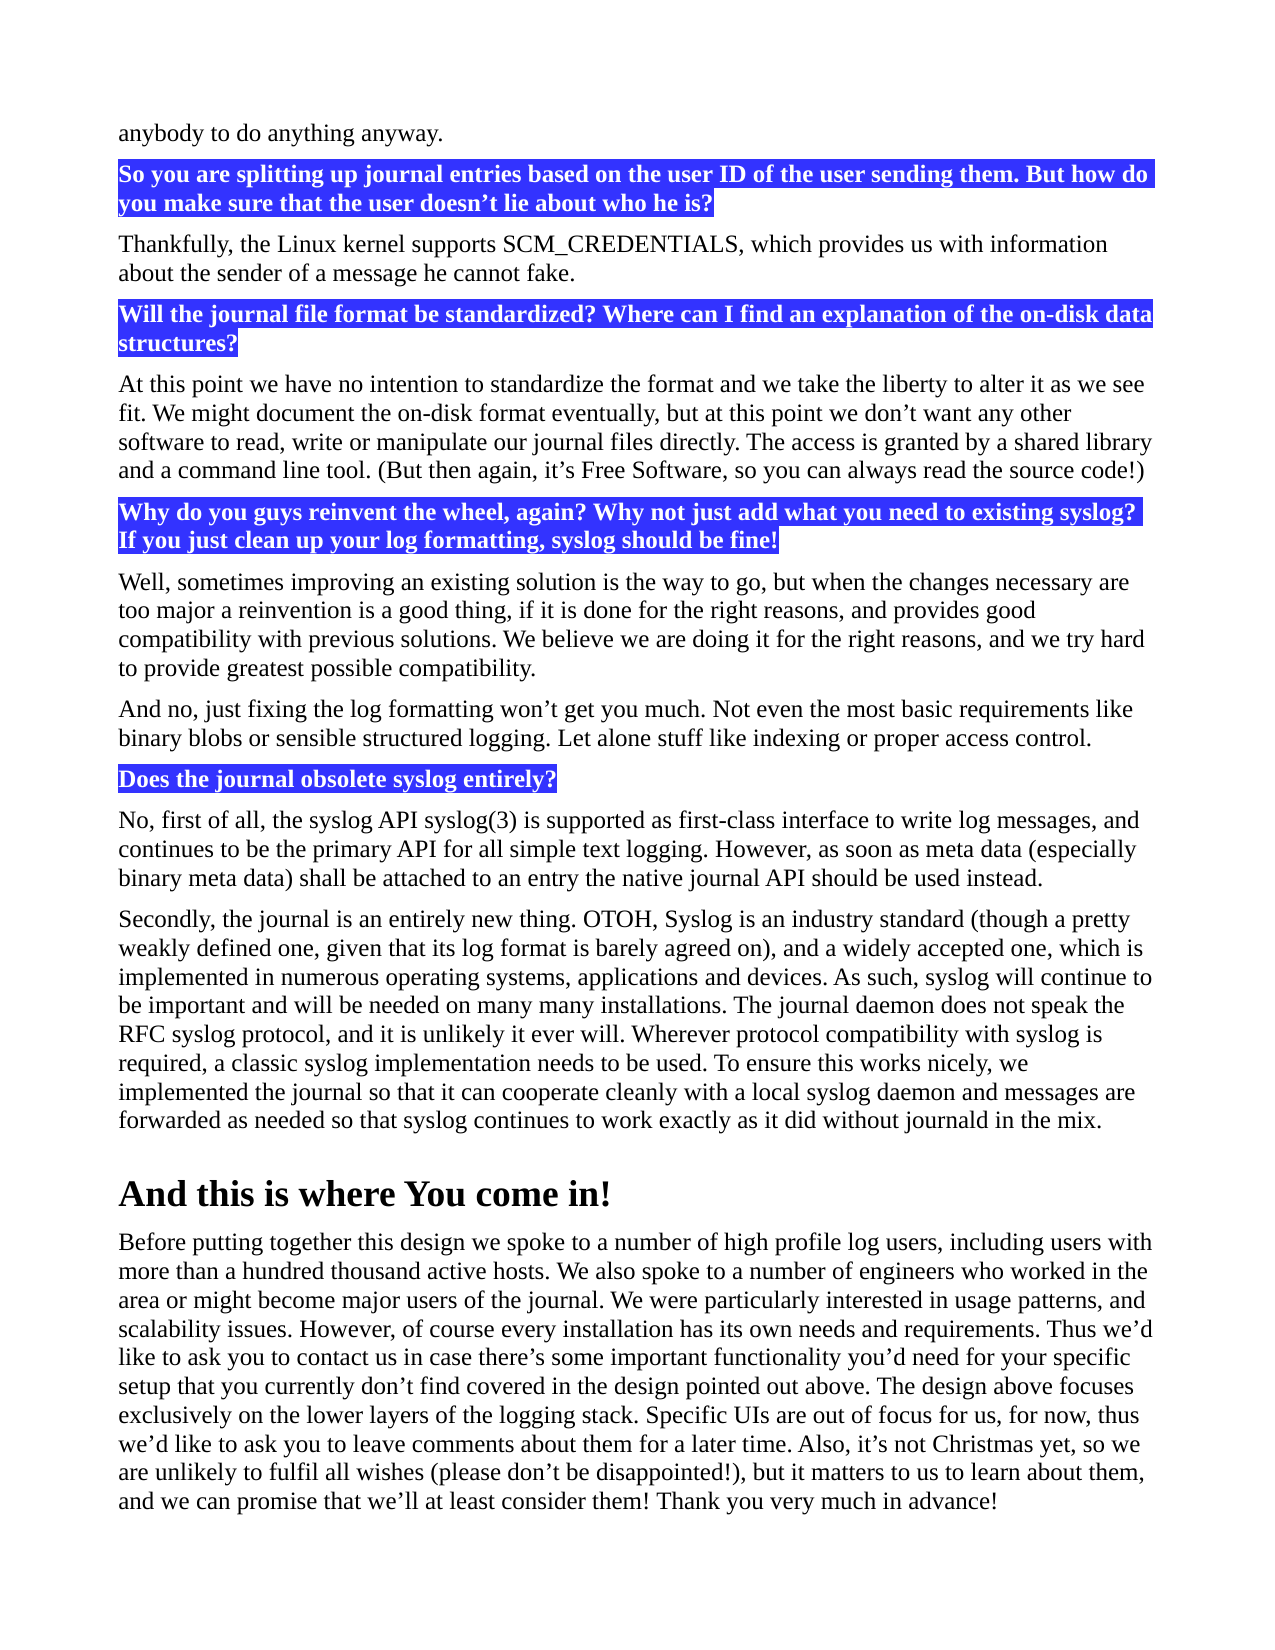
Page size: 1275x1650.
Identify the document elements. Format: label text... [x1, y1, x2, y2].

text Before putting together this design we spoke to a number of high profile log users, including users with more than a hundred thousand active hosts. We also spoke to a number of engineers who worked in the area or might become major users of the journal. We were particularly interested in usage patterns, and scalability issues. However, of course every installation has its own needs and requirements. Thus we’d like to ask you to contact us in case there’s some important functionality you’d need for your specific setup that you currently don’t find covered in the design pointed out above. The design above focuses exclusively on the lower layers of the logging stack. Specific UIs are out of focus for us, for now, thus we’d like to ask you to leave comments about them for a later time. Also, it’s not Christmas yet, so we are unlikely to fulfil all wishes (please don’t be disappointed!), but it matters to us to learn about them, and we can promise that we’ll at least consider them! Thank you very much in advance! [118, 1227, 1157, 1515]
text At this point we have no intention to standardize the format and we take the liberty to alter it as we see fit. We might document the on-disk format eventually, but at this point we don’t want any other software to read, write or manipulate our journal files directly. The access is granted by a shared library and a command line tool. (But then again, it’s Free Software, so you can always read the source code!) [118, 369, 1157, 484]
text So you are splitting up journal entries based on the user ID of the user sending them. But how do you make sure that the user doesn’t lie about who he is? [118, 159, 1157, 217]
text Will the journal file format be standardized? Where can I find an explanation of the on-disk data structures? [118, 299, 1157, 357]
text Thankfully, the Linux kernel supports SCM_CREDENTIALS, which provides us with information about the sender of a message he cannot fake. [118, 229, 1157, 287]
subtitle And this is where You come in! [118, 1172, 1157, 1215]
text Does the journal obsolete syslog entirely? [118, 764, 1157, 793]
text Why do you guys reinvent the wheel, again? Why not just add what you need to existing syslog? If you just clean up your log formatting, syslog should be fine! [118, 497, 1157, 554]
text Secondly, the journal is an entirely new thing. OTOH, Syslog is an industry standard (though a pretty weakly defined one, given that its log format is barely agreed on), and a widely accepted one, which is implemented in numerous operating systems, applications and devices. As such, syslog will continue to be important and will be needed on many many installations. The journal daemon does not speak the RFC syslog protocol, and it is unlikely it ever will. Wherever protocol compatibility with syslog is required, a classic syslog implementation needs to be used. To ensure this works nicely, we implemented the journal so that it can cooperate cleanly with a local syslog daemon and messages are forwarded as needed so that syslog continues to work exactly as it did without journald in the mix. [118, 904, 1157, 1134]
text anybody to do anything anyway. [118, 118, 1157, 147]
text No, first of all, the syslog API syslog(3) is supported as first-class interface to write log messages, and continues to be the primary API for all simple text logging. However, as soon as meta data (especially binary meta data) shall be attached to an entry the native journal API should be used instead. [118, 806, 1157, 892]
text And no, just fixing the log formatting won’t get you much. Not even the most basic requirements like binary blobs or sensible structured logging. Let alone stuff like indexing or proper access control. [118, 694, 1157, 752]
text Well, sometimes improving an existing solution is the way to go, but when the changes necessary are too major a reinvention is a good thing, if it is done for the right reasons, and provides good compatibility with previous solutions. We believe we are doing it for the right reasons, and we try hard to provide greatest possible compatibility. [118, 567, 1157, 682]
